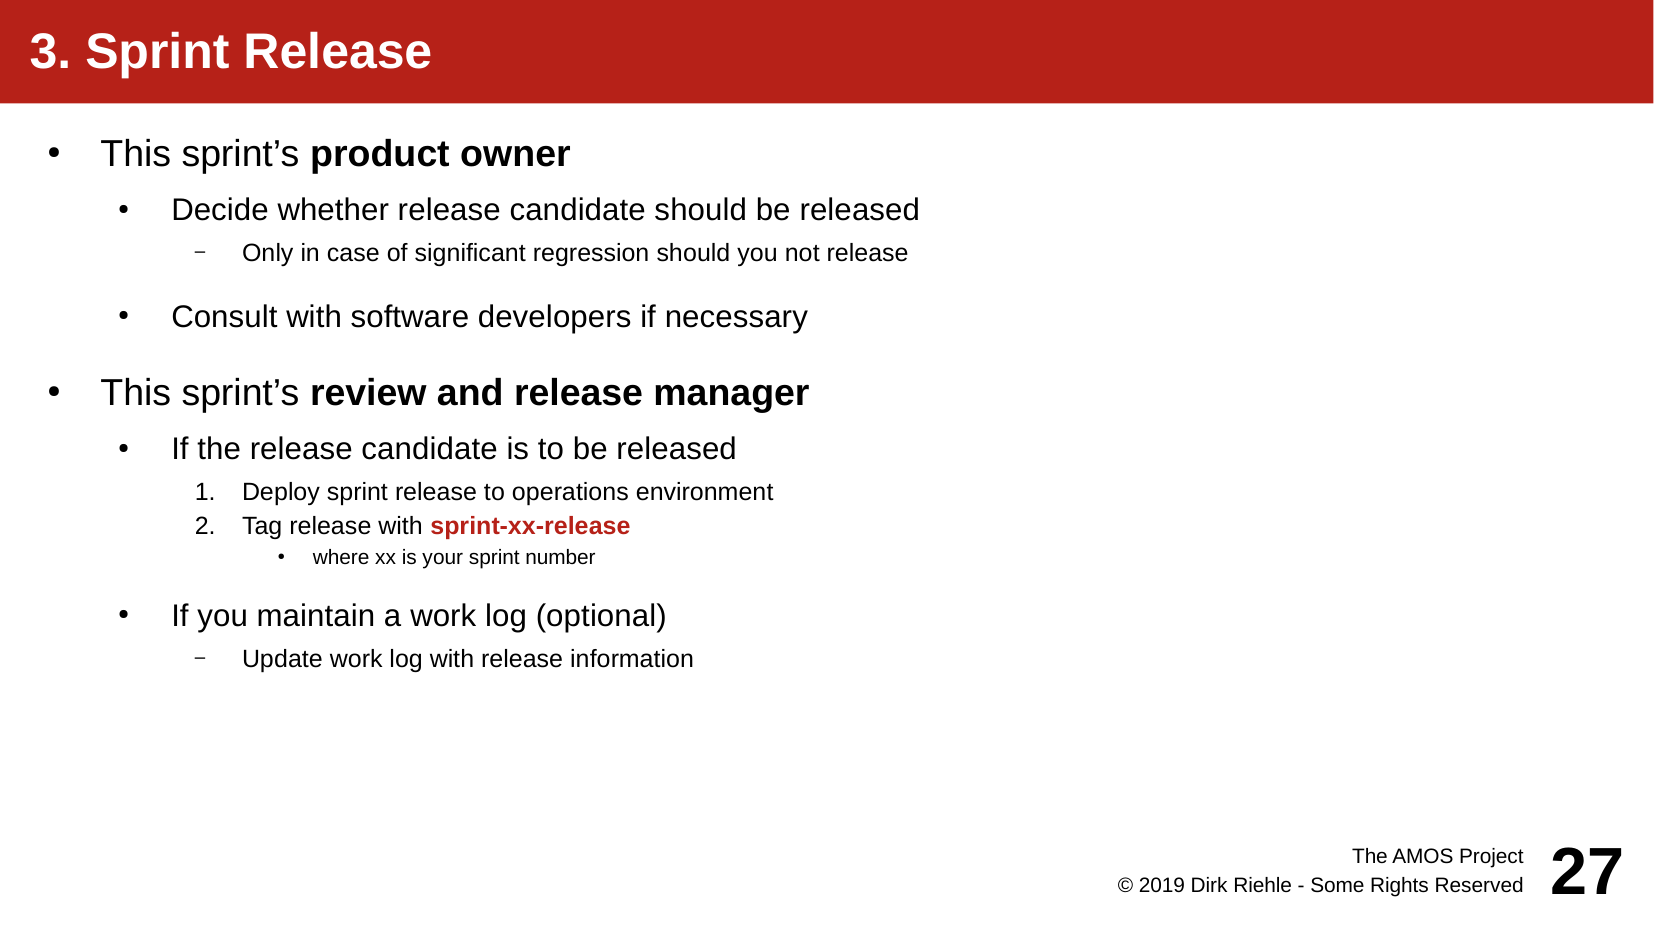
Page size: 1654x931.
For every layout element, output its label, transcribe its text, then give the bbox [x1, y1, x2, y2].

list This sprint’s product owner Decide whether release candidate should be released Only in case of significant regression should you not release Consult with software developers if necessary This sprint’s review and release manager If the release candidate is to be released Deploy sprint release to operations environment Tag release with sprint-xx-release where xx is your sprint number If you maintain a work log (optional) Update work log with release information [29, 132, 1625, 798]
title 3. Sprint Release [0, 0, 1654, 104]
